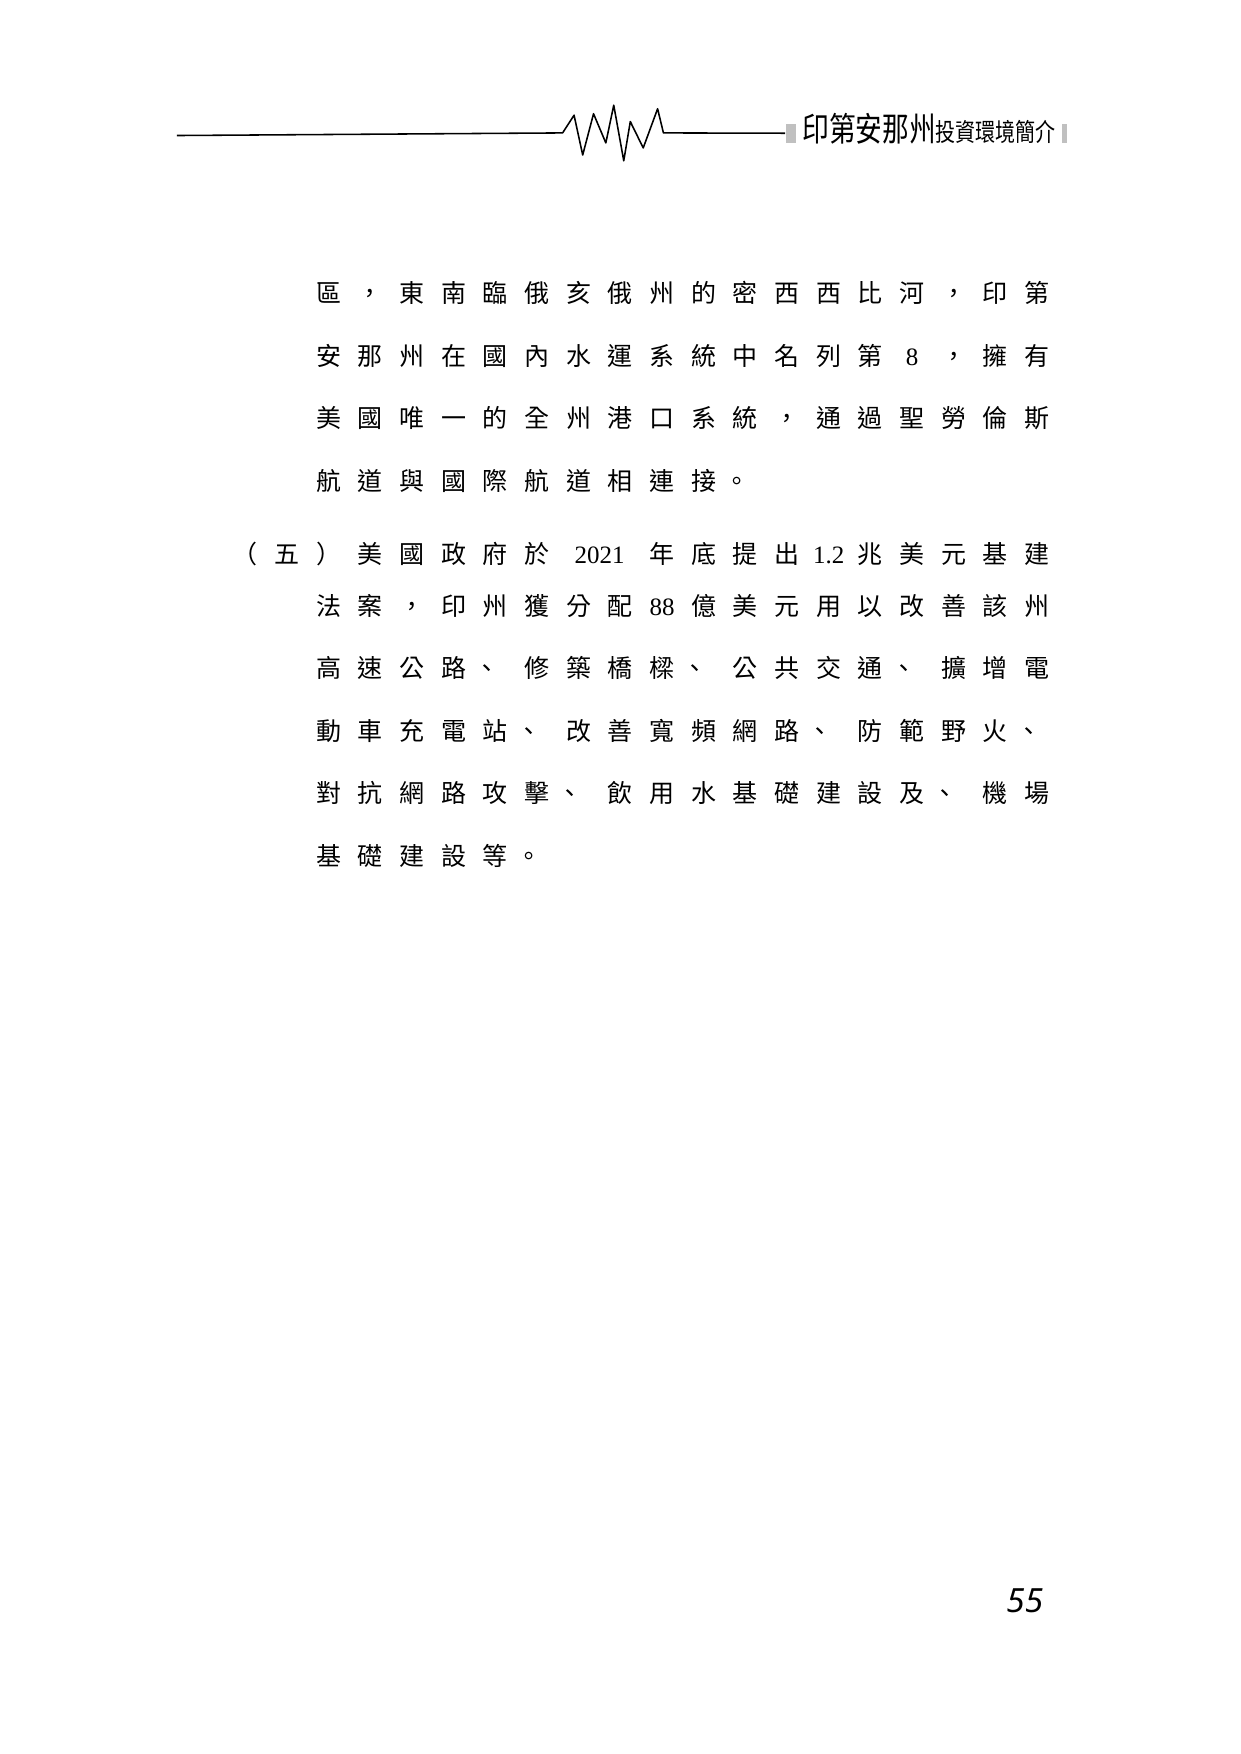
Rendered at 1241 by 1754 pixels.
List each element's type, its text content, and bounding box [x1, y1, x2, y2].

text （五）美國政府於2021年底提出1.2兆美元基建法案，印州獲分配88億美元用以改善該州高速公路、修築橋樑、公共交通、擴增電動車充電站、改善寬頻網路、防範野火、對抗網路攻擊、飲用水基礎建設及、機場基礎建設等。 [207, 500, 1058, 875]
text 區，東南臨俄亥俄州的密西西比河，印第安那州在國內水運系統中名列第8，擁有美國唯一的全州港口系統，通過聖勞倫斯航道與國際航道相連接。 [207, 250, 1058, 500]
